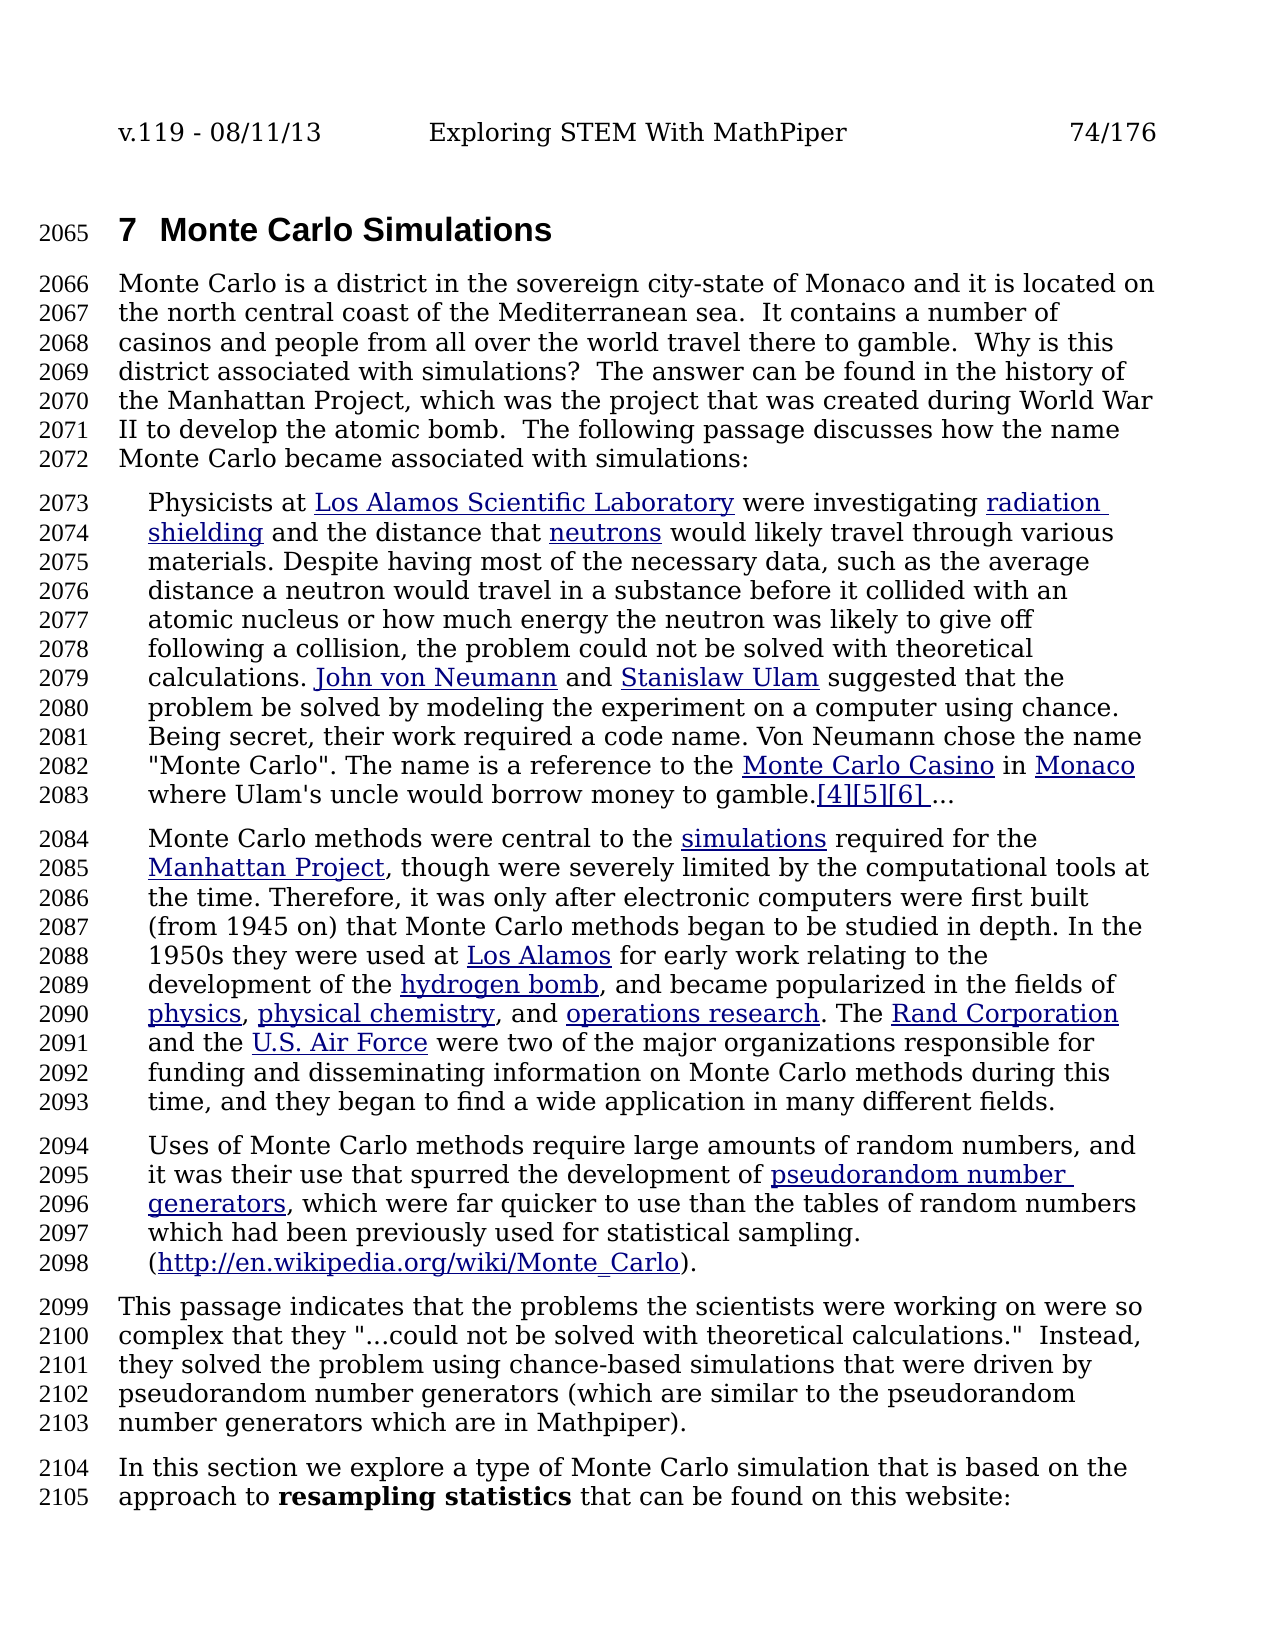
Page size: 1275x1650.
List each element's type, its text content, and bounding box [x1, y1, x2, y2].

subtitle Monte Carlo Simulations [118, 210, 1157, 248]
text Physicists at Los Alamos Scientific Laboratory were investigating radiation shielding and the distance that neutrons would likely travel through various materials. Despite having most of the necessary data, such as the average distance a neutron would travel in a substance before it collided with an atomic nucleus or how much energy the neutron was likely to give off following a collision, the problem could not be solved with theoretical calculations. John von Neumann and Stanislaw Ulam suggested that the problem be solved by modeling the experiment on a computer using chance. Being secret, their work required a code name. Von Neumann chose the name "Monte Carlo". The name is a reference to the Monte Carlo Casino in Monaco where Ulam's uncle would borrow money to gamble.[4][5][6] ... [148, 488, 1157, 809]
text This passage indicates that the problems the scientists were working on were so complex that they "...could not be solved with theoretical calculations." Instead, they solved the problem using chance-based simulations that were driven by pseudorandom number generators (which are similar to the pseudorandom number generators which are in Mathpiper). [118, 1292, 1157, 1438]
text In this section we explore a type of Monte Carlo simulation that is based on the approach to resampling statistics that can be found on this website: [118, 1453, 1157, 1511]
text Monte Carlo is a district in the sovereign city-state of Monaco and it is located on the north central coast of the Mediterranean sea. It contains a number of casinos and people from all over the world travel there to gamble. Why is this district associated with simulations? The answer can be found in the history of the Manhattan Project, which was the project that was created during World War II to develop the atomic bomb. The following passage discusses how the name Monte Carlo became associated with simulations: [118, 269, 1157, 473]
text Monte Carlo methods were central to the simulations required for the Manhattan Project, though were severely limited by the computational tools at the time. Therefore, it was only after electronic computers were first built (from 1945 on) that Monte Carlo methods began to be studied in depth. In the 1950s they were used at Los Alamos for early work relating to the development of the hydrogen bomb, and became popularized in the fields of physics, physical chemistry, and operations research. The Rand Corporation and the U.S. Air Force were two of the major organizations responsible for funding and disseminating information on Monte Carlo methods during this time, and they began to find a wide application in many different fields. [148, 824, 1157, 1116]
text Uses of Monte Carlo methods require large amounts of random numbers, and it was their use that spurred the development of pseudorandom number generators, which were far quicker to use than the tables of random numbers which had been previously used for statistical sampling. (http://en.wikipedia.org/wiki/Monte_Carlo). [148, 1131, 1157, 1277]
